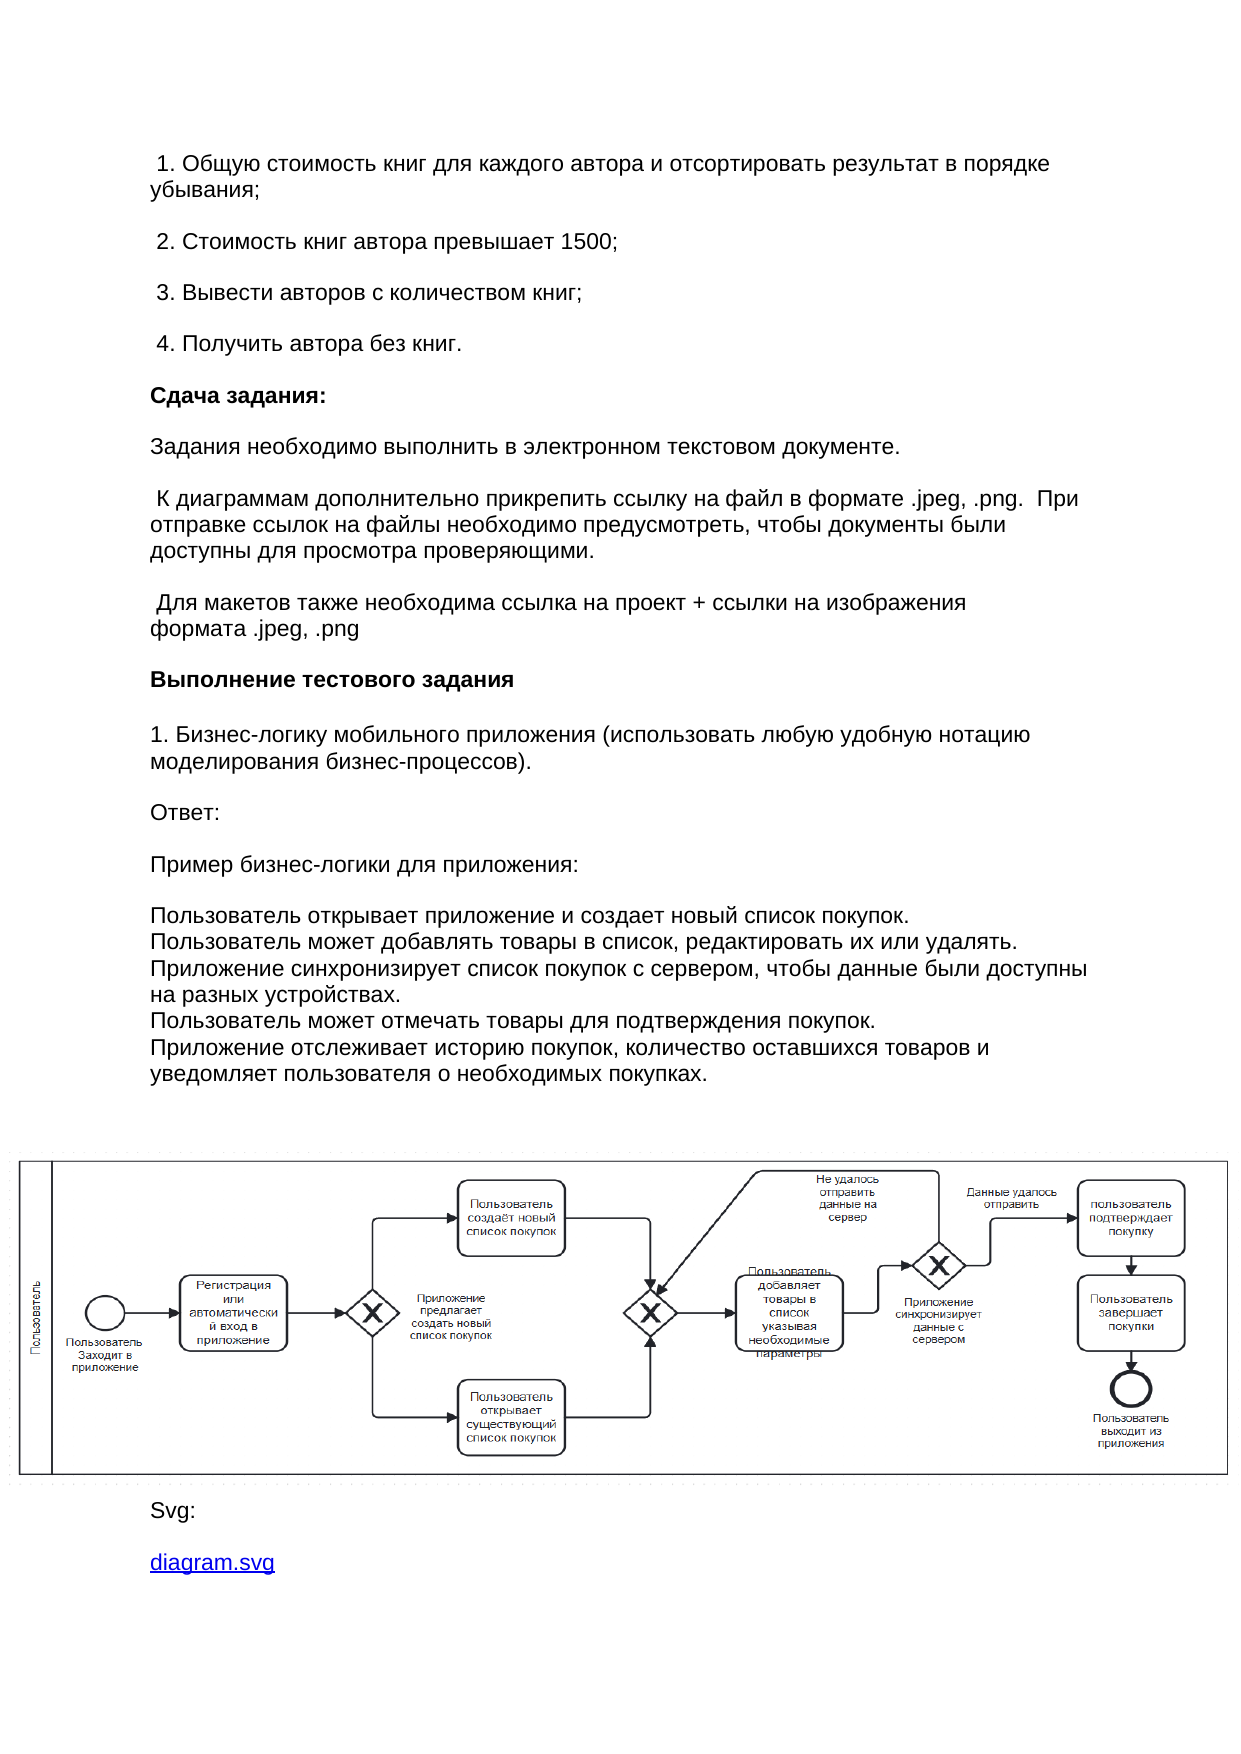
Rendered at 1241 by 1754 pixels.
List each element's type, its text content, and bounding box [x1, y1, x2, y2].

text Пример бизнес-логики для приложения: [150, 851, 1090, 877]
text 1. Общую стоимость книг для каждого автора и отсортировать результат в порядке убывания; [150, 150, 1090, 203]
text Задания необходимо выполнить в электронном текстовом документе. [150, 433, 1090, 459]
text К диаграммам дополнительно прикрепить ссылку на файл в формате .jpeg, .png. При отправке ссылок на файлы необходимо предусмотреть, чтобы документы были доступны для просмотра проверяющими. [150, 484, 1090, 563]
text 4. Получить автора без книг. [150, 330, 1090, 357]
text Для макетов также необходима ссылка на проект + ссылки на изображения формата .jpeg, .png [150, 588, 1090, 641]
text Пользователь открывает приложение и создает новый список покупок. Пользователь может добавлять товары в список, редактировать их или удалять. Приложение синхронизирует список покупок с сервером, чтобы данные были доступны на разных устройствах. Пользователь может отмечать товары для подтверждения покупок. Приложение отслеживает историю покупок, количество оставшихся товаров и уведомляет пользователя о необходимых покупках. [150, 902, 1090, 1113]
text Выполнение тестового задания [150, 666, 1090, 693]
text Svg: [150, 1497, 1090, 1523]
text 2. Стоимость книг автора превышает 1500; [150, 228, 1090, 254]
picture [1, 1144, 1239, 1486]
text diagram.svg [150, 1548, 1090, 1575]
text Ответ: [150, 799, 1090, 826]
text Сдача задания: [150, 382, 1090, 408]
text 3. Вывести авторов с количеством книг; [150, 279, 1090, 305]
text 1. Бизнес-логику мобильного приложения (использовать любую удобную нотацию моделирования бизнес-процессов). [150, 721, 1090, 774]
